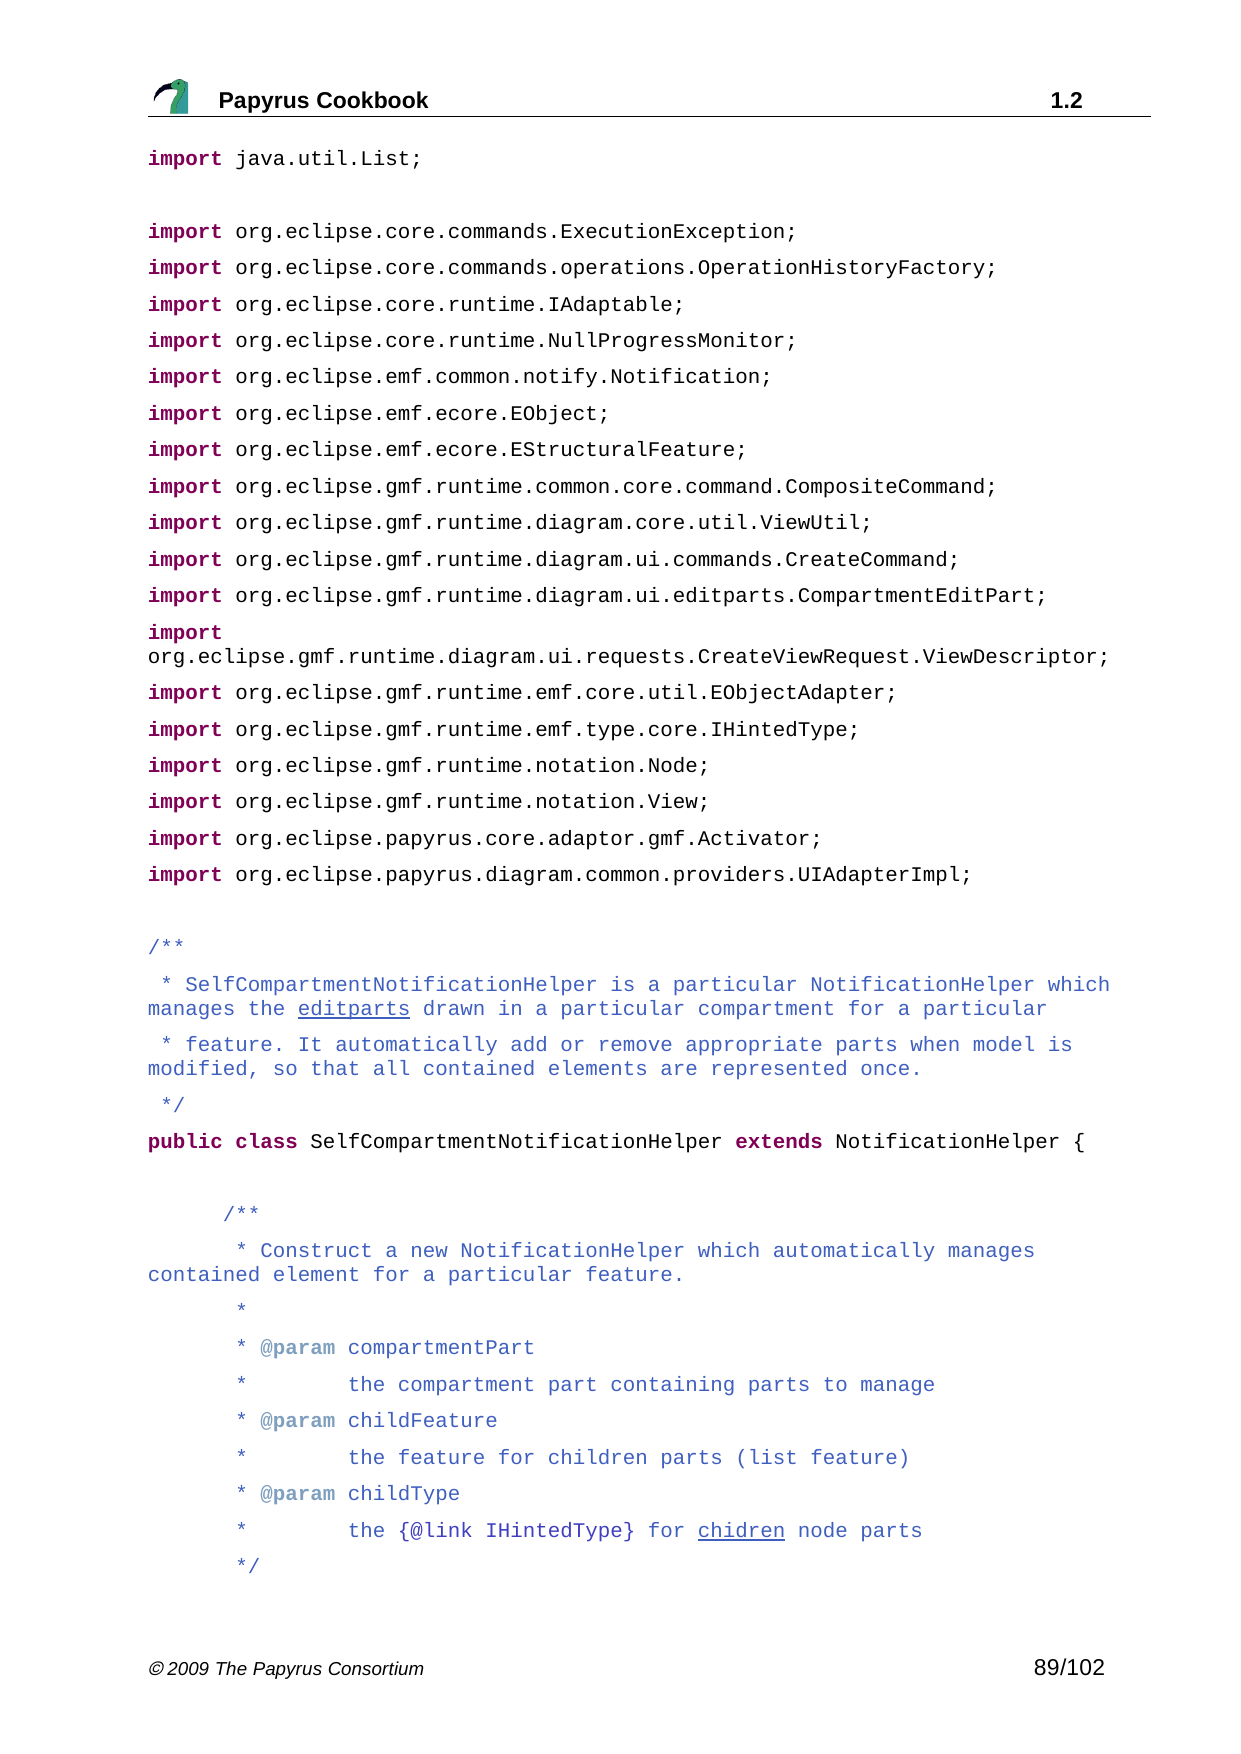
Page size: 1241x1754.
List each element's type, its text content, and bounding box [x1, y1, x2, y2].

text import org.eclipse.gmf.runtime.emf.core.util.EObjectAdapter; [148, 682, 1151, 706]
text import org.eclipse.gmf.runtime.notation.Node; [148, 755, 1151, 779]
text * the compartment part containing parts to manage [148, 1374, 1151, 1398]
text import org.eclipse.core.commands.ExecutionException; [148, 221, 1151, 244]
text */ [148, 1556, 1151, 1580]
text import org.eclipse.core.commands.operations.OperationHistoryFactory; [148, 257, 1151, 281]
text * the {@link IHintedType} for chidren node parts [148, 1519, 1151, 1543]
text import org.eclipse.gmf.runtime.diagram.core.util.ViewUtil; [148, 512, 1151, 536]
text import org.eclipse.gmf.runtime.diagram.ui.requests.CreateViewRequest.ViewDescriptor; [148, 622, 1151, 669]
text * @param childFeature [148, 1410, 1151, 1434]
text * @param childType [148, 1483, 1151, 1507]
text import java.util.List; [148, 148, 1151, 172]
text /** [148, 1204, 1151, 1228]
text import org.eclipse.gmf.runtime.common.core.command.CompositeCommand; [148, 476, 1151, 500]
text * [148, 1301, 1151, 1325]
text import org.eclipse.gmf.runtime.diagram.ui.commands.CreateCommand; [148, 549, 1151, 573]
text import org.eclipse.gmf.runtime.emf.type.core.IHintedType; [148, 718, 1151, 742]
text * feature. It automatically add or remove appropriate parts when model is modified, so that all contained elements are represented once. [148, 1034, 1151, 1082]
text import org.eclipse.core.runtime.IAdaptable; [148, 293, 1151, 317]
text import org.eclipse.gmf.runtime.notation.View; [148, 791, 1151, 815]
text import org.eclipse.emf.common.notify.Notification; [148, 366, 1151, 390]
picture [153, 79, 189, 114]
text import org.eclipse.emf.ecore.EObject; [148, 403, 1151, 427]
text public class SelfCompartmentNotificationHelper extends NotificationHelper { [148, 1131, 1151, 1155]
text import org.eclipse.emf.ecore.EStructuralFeature; [148, 439, 1151, 463]
text * Construct a new NotificationHelper which automatically manages contained element for a particular feature. [148, 1240, 1151, 1288]
text * @param compartmentPart [148, 1337, 1151, 1361]
text import org.eclipse.gmf.runtime.diagram.ui.editparts.CompartmentEditPart; [148, 585, 1151, 609]
text import org.eclipse.papyrus.diagram.common.providers.UIAdapterImpl; [148, 864, 1151, 888]
text import org.eclipse.papyrus.core.adaptor.gmf.Activator; [148, 828, 1151, 852]
text /** [148, 937, 1151, 961]
text import org.eclipse.core.runtime.NullProgressMonitor; [148, 330, 1151, 354]
text */ [148, 1094, 1151, 1118]
text * the feature for children parts (list feature) [148, 1447, 1151, 1471]
text * SelfCompartmentNotificationHelper is a particular NotificationHelper which manages the editparts drawn in a particular compartment for a particular [148, 974, 1151, 1022]
